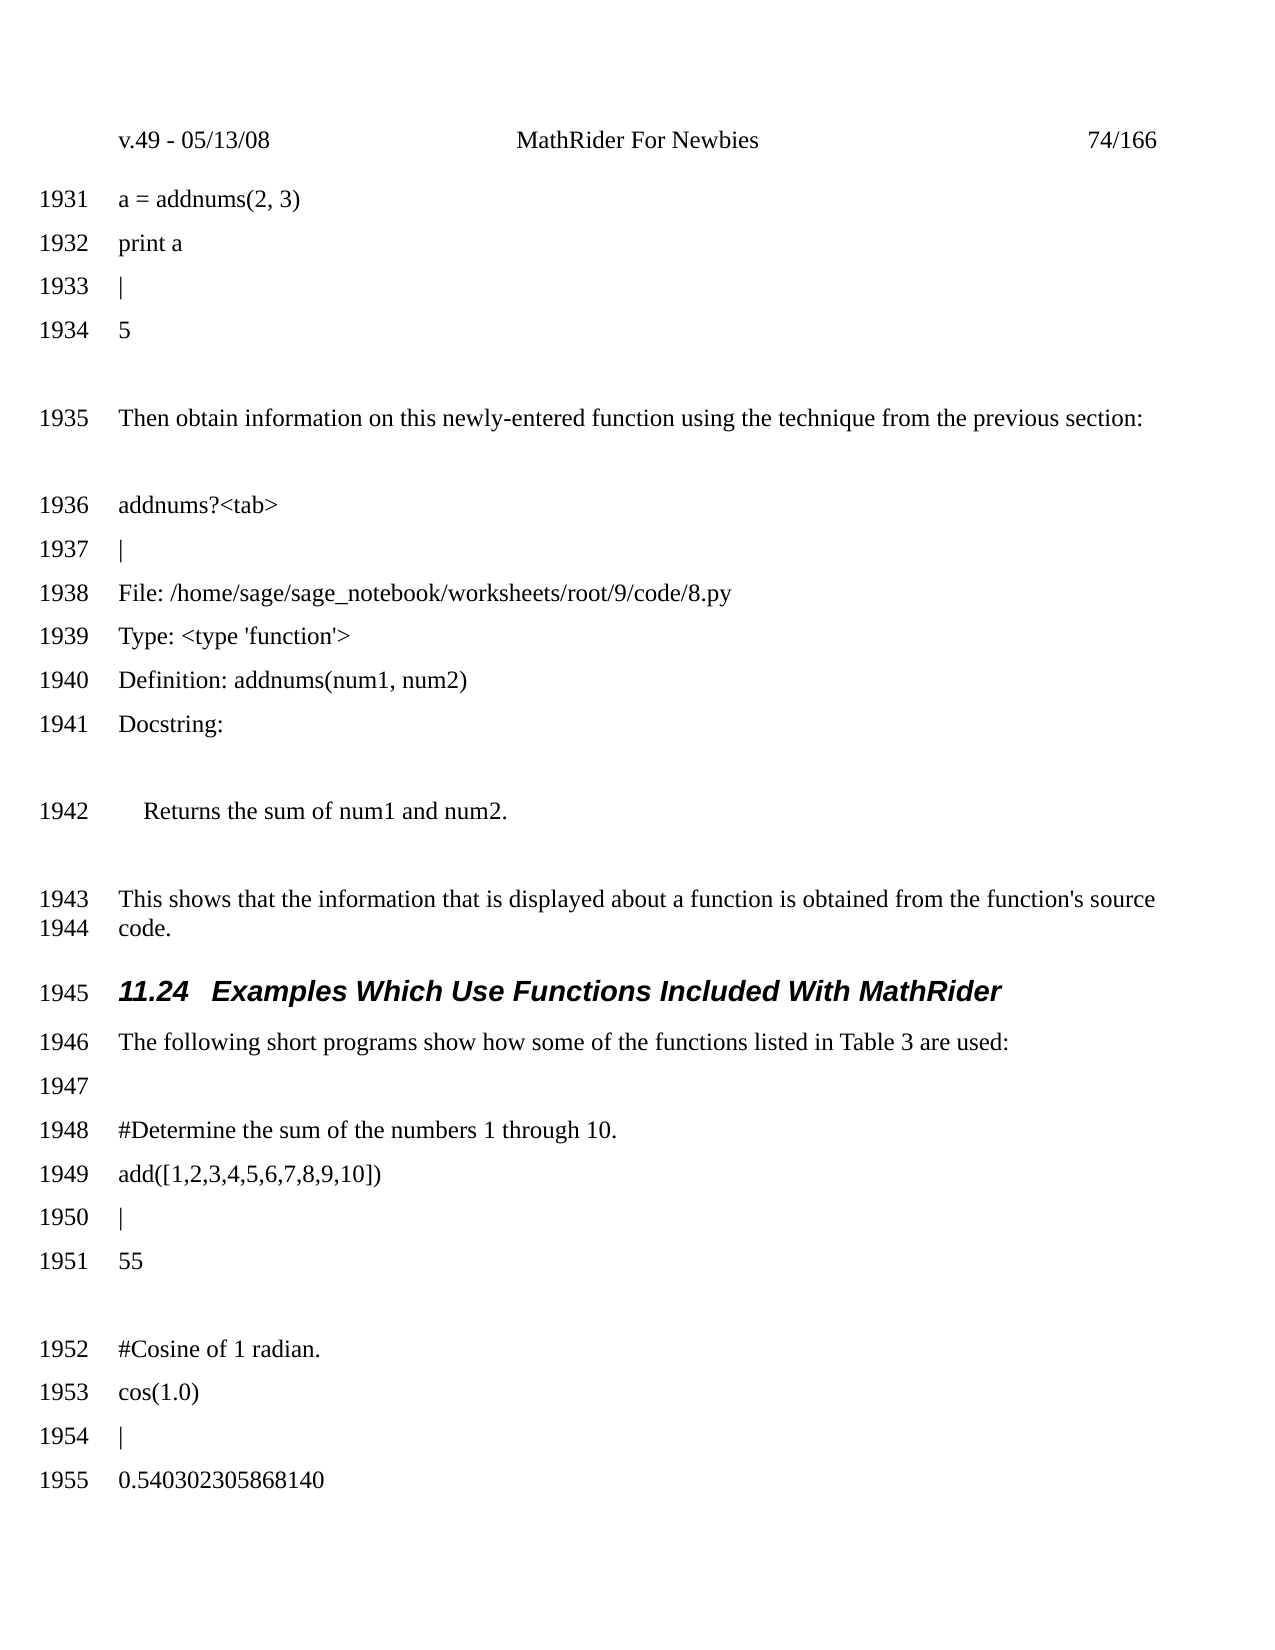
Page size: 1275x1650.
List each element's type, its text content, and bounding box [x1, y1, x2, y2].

text addnums?<tab> [118, 490, 1157, 519]
text File: /home/sage/sage_notebook/worksheets/root/9/code/8.py [118, 578, 1157, 606]
text #Determine the sum of the numbers 1 through 10. [118, 1115, 1157, 1144]
subtitle Examples Which Use Functions Included With MathRider [118, 974, 1157, 1007]
text #Cosine of 1 radian. [118, 1334, 1157, 1362]
text a = addnums(2, 3) [118, 184, 1157, 213]
text This shows that the information that is displayed about a function is obtained from the function's source code. [118, 884, 1157, 941]
text Returns the sum of num1 and num2. [118, 796, 1157, 825]
text print a [118, 228, 1157, 256]
text add([1,2,3,4,5,6,7,8,9,10]) [118, 1159, 1157, 1187]
text | [118, 534, 1157, 563]
text 5 [118, 315, 1157, 344]
text 0.540302305868140 [118, 1465, 1157, 1494]
text Definition: addnums(num1, num2) [118, 665, 1157, 694]
text | [118, 1421, 1157, 1450]
text Type: <type 'function'> [118, 621, 1157, 650]
text Then obtain information on this newly-entered function using the technique from the previous section: [118, 403, 1157, 431]
text 55 [118, 1246, 1157, 1275]
text cos(1.0) [118, 1377, 1157, 1406]
text | [118, 271, 1157, 300]
text | [118, 1202, 1157, 1231]
text Docstring: [118, 709, 1157, 738]
text The following short programs show how some of the functions listed in Table 3 are used: [118, 1027, 1157, 1056]
